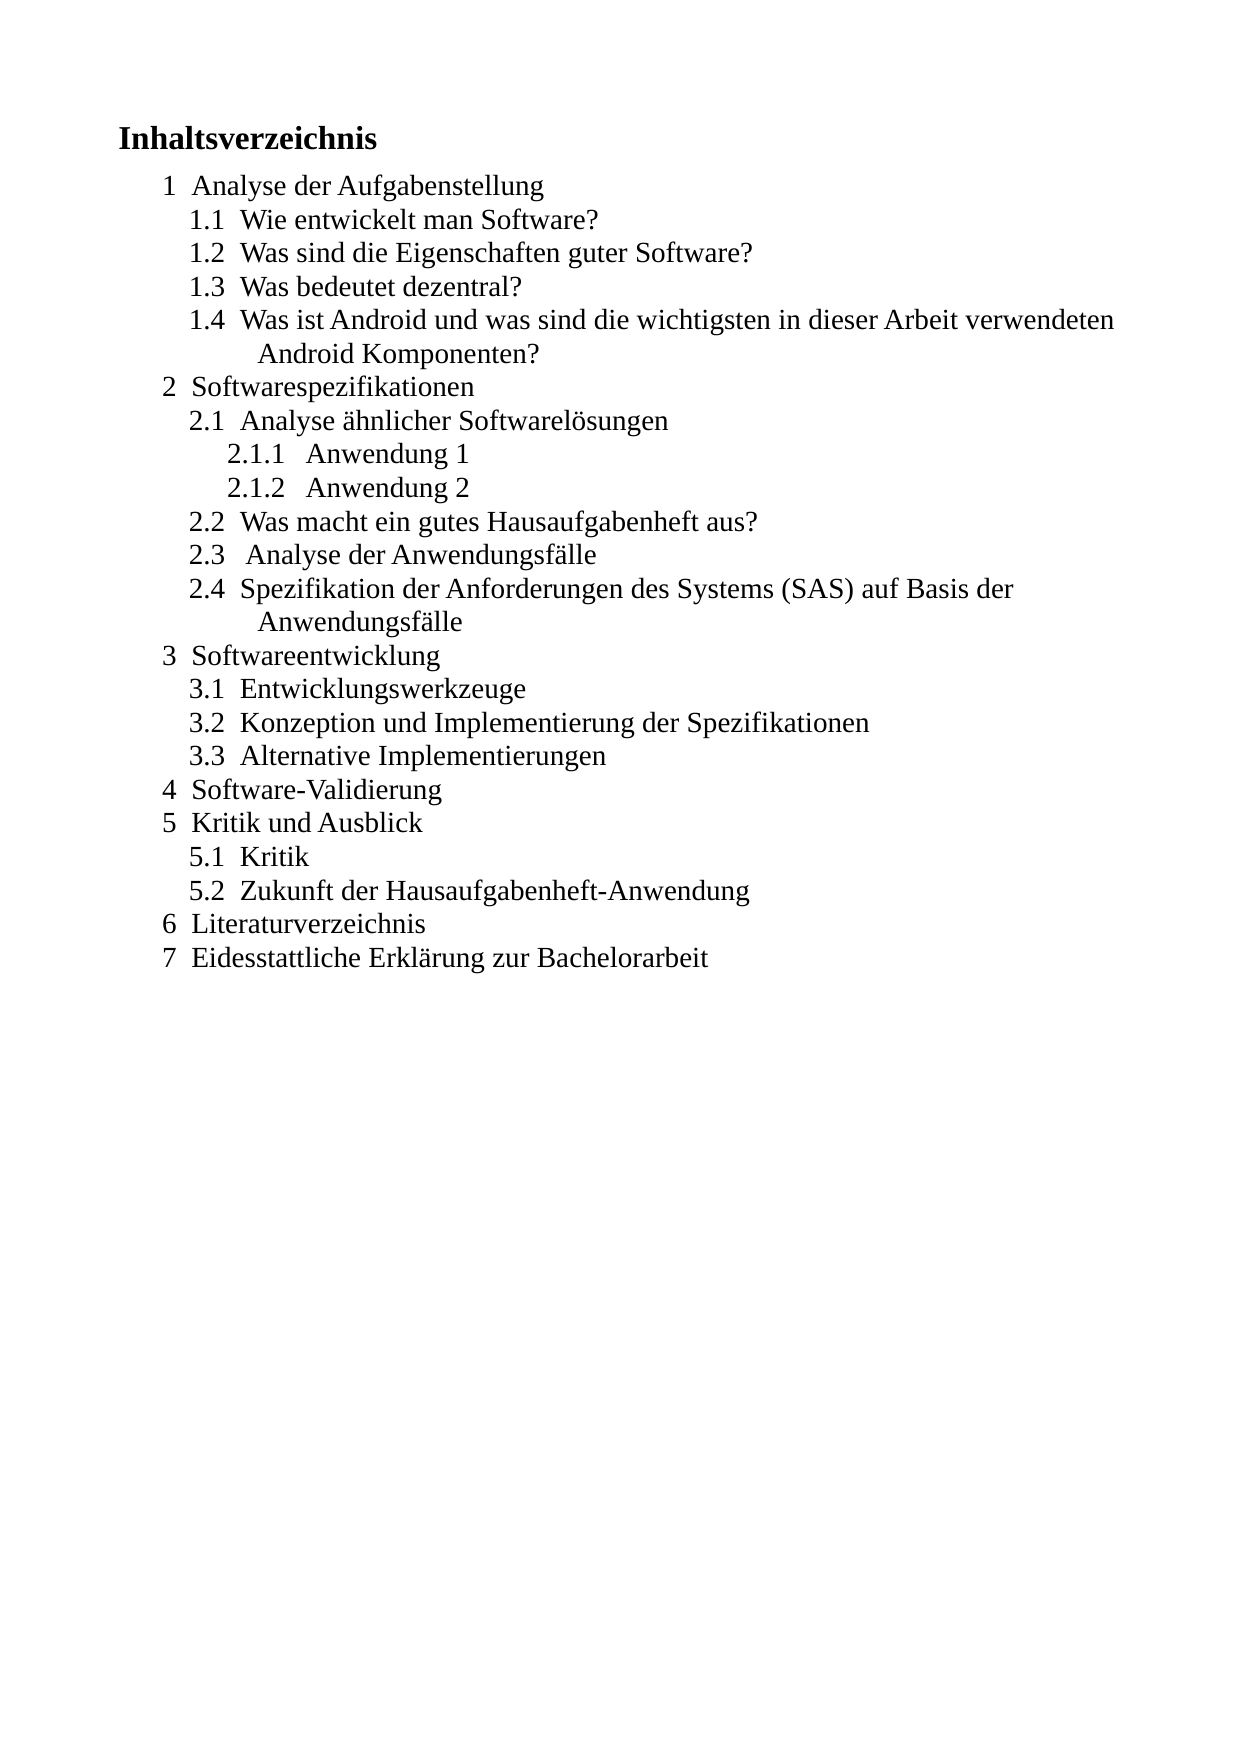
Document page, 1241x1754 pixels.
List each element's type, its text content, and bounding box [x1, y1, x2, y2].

list Was sind die Eigenschaften guter Software? [145, 235, 1122, 269]
list Entwicklungswerkzeuge [145, 671, 1122, 705]
list Alternative Implementierungen [145, 738, 1122, 772]
list Wie entwickelt man Software? [145, 202, 1122, 235]
subtitle Inhaltsverzeichnis [118, 118, 1122, 156]
list Softwareentwicklung [118, 638, 1122, 671]
list Software-Validierung [118, 772, 1122, 806]
list Literaturverzeichnis [118, 906, 1122, 940]
list Was ist Android und was sind die wichtigsten in dieser Arbeit verwendeten Android Komponenten? [145, 302, 1122, 369]
list Anwendung 1 [183, 437, 1122, 470]
list Anwendung 2 [183, 470, 1122, 504]
list Eidesstattliche Erklärung zur Bachelorarbeit [118, 940, 1122, 973]
list Analyse der Anwendungsfälle [145, 537, 1122, 571]
list Softwarespezifikationen [118, 369, 1122, 403]
list Analyse der Aufgabenstellung [118, 168, 1122, 202]
list Spezifikation der Anforderungen des Systems (SAS) auf Basis der Anwendungsfälle [145, 571, 1122, 638]
list Analyse ähnlicher Softwarelösungen [145, 403, 1122, 437]
list Was macht ein gutes Hausaufgabenheft aus? [145, 504, 1122, 537]
list Kritik und Ausblick [118, 806, 1122, 839]
list Was bedeutet dezentral? [145, 269, 1122, 302]
list Konzeption und Implementierung der Spezifikationen [145, 705, 1122, 738]
list Zukunft der Hausaufgabenheft-Anwendung [145, 873, 1122, 906]
list Kritik [145, 839, 1122, 873]
